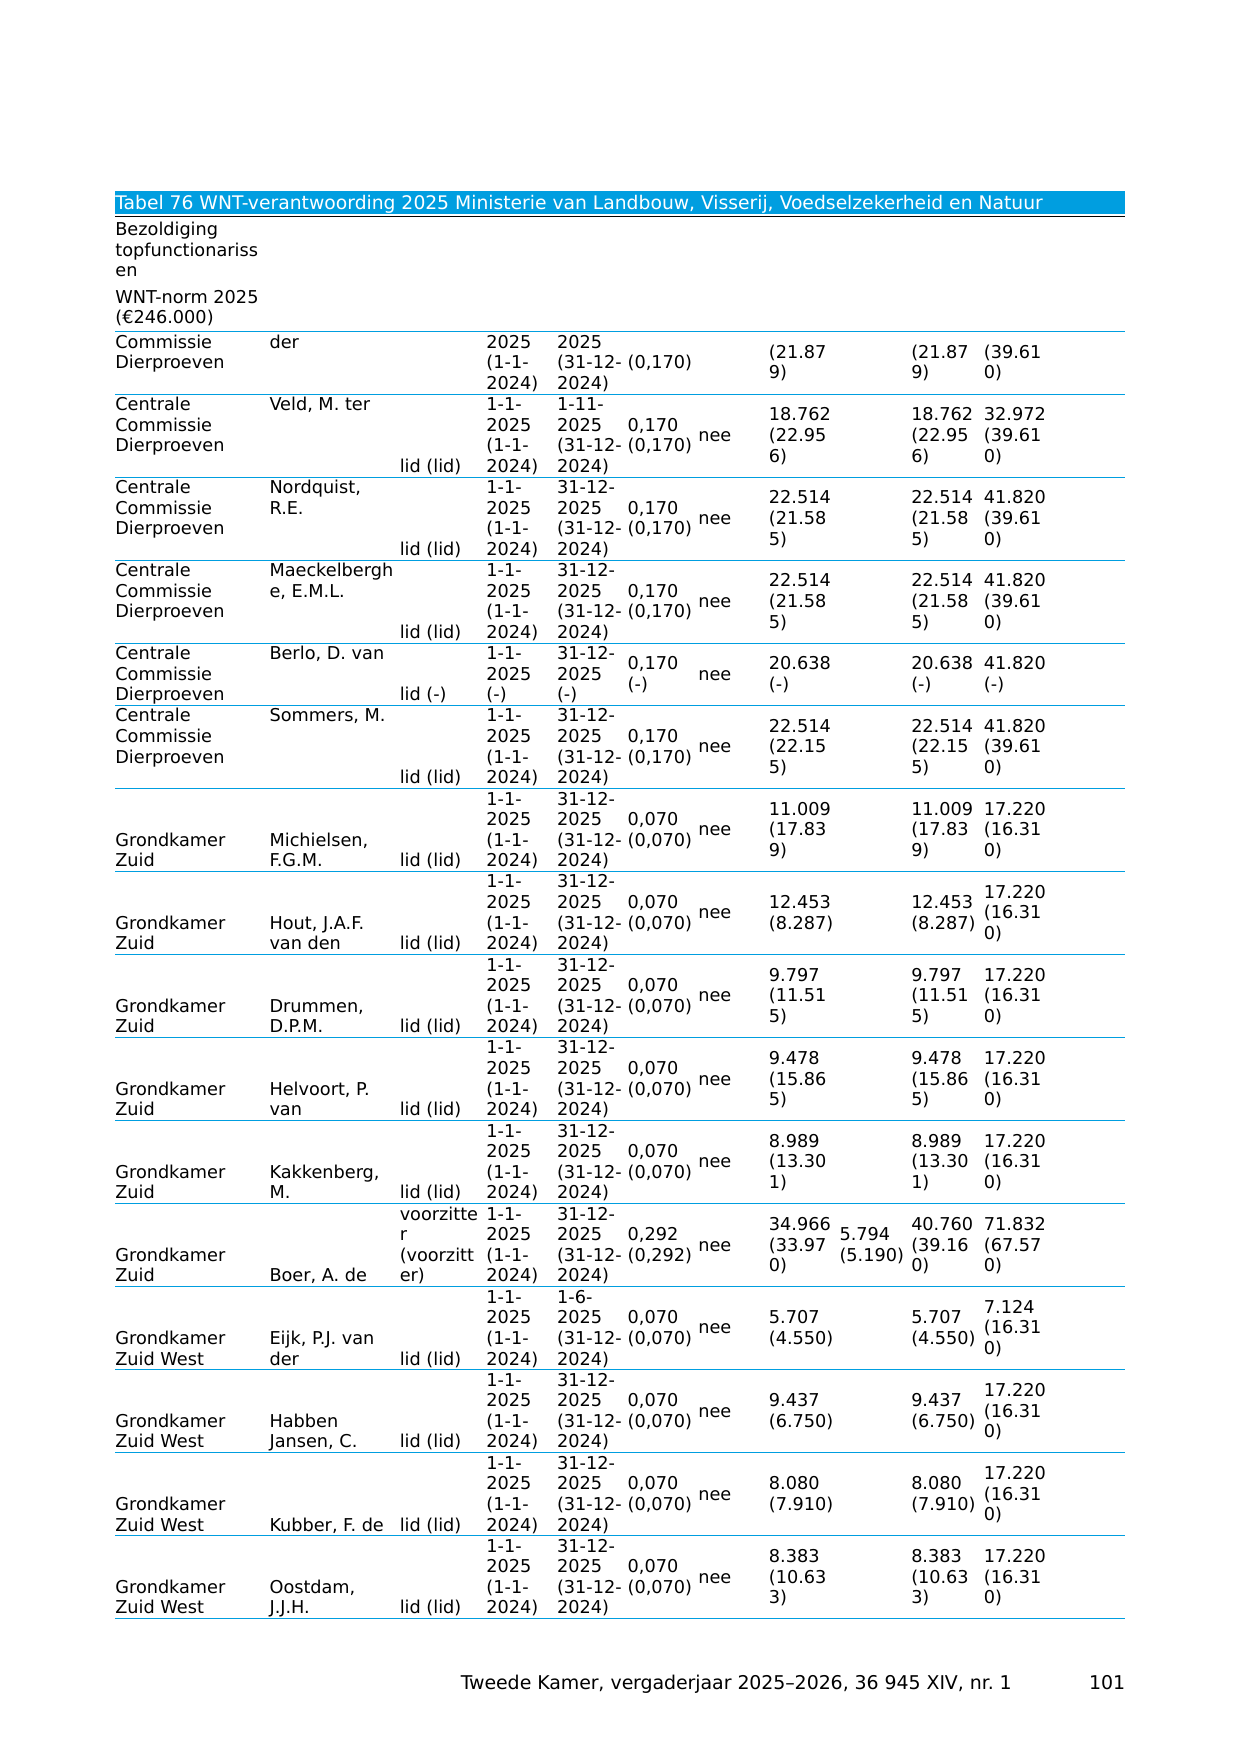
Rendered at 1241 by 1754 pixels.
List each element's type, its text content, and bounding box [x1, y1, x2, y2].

table_cell nee [695, 395, 766, 476]
table_cell 0,070 (0,070) [625, 955, 695, 1037]
table_cell 40.760 (39.160) [908, 1204, 981, 1286]
table_cell 31-12-2025 (31-12-2024) [554, 478, 624, 559]
table_cell 32.972 (39.610) [981, 395, 1052, 476]
table_cell 0,070 (0,070) [625, 1038, 695, 1120]
table_cell lid (lid) [397, 1453, 483, 1535]
table_cell lid (lid) [397, 872, 483, 954]
table_cell lid (lid) [397, 1370, 483, 1452]
table_cell 0,170 (0,170) [625, 395, 695, 476]
table_cell [1053, 1536, 1125, 1618]
table_cell nee [695, 644, 766, 705]
table_cell [1053, 1038, 1125, 1120]
table_cell [836, 706, 908, 788]
table_cell 0,070 (0,070) [625, 1287, 695, 1369]
table_cell [836, 1121, 908, 1203]
table_cell 31-12-2025 (31-12-2024) [554, 789, 624, 871]
table_cell [266, 284, 397, 331]
table_cell Boer, A. de [266, 1204, 397, 1286]
table_cell [397, 332, 483, 393]
table_cell 2025 (31-12-2024) [554, 332, 624, 393]
table_cell 41.820 (39.610) [981, 561, 1052, 642]
table_cell 31-12-2025 (31-12-2024) [554, 1370, 624, 1452]
table_cell [483, 284, 554, 331]
table_cell WNT-norm 2025 (€246.000) [115, 284, 266, 331]
table_cell (0,170) [625, 332, 695, 393]
table_cell [625, 217, 695, 284]
table_cell nee [695, 1536, 766, 1618]
table_cell Centrale Commissie Dierproeven [115, 561, 266, 642]
table_cell 31-12-2025 (31-12-2024) [554, 1121, 624, 1203]
table_cell [1053, 872, 1125, 954]
table_cell Centrale Commissie Dierproeven [115, 706, 266, 788]
table_cell 0,070 (0,070) [625, 1536, 695, 1618]
table_cell [766, 217, 836, 284]
table_cell (39.610) [981, 332, 1052, 393]
table_cell [1053, 395, 1125, 476]
table_cell nee [695, 1204, 766, 1286]
table_cell 17.220 (16.310) [981, 789, 1052, 871]
table_cell 0,170 (0,170) [625, 561, 695, 642]
table_cell [1053, 706, 1125, 788]
table_cell Michielsen, F.G.M. [266, 789, 397, 871]
table_cell lid (-) [397, 644, 483, 705]
table_cell [1053, 1121, 1125, 1203]
table_cell [1053, 1370, 1125, 1452]
table_cell 12.453 (8.287) [908, 872, 981, 954]
table_cell 1-1-2025 (1-1-2024) [483, 561, 554, 642]
table_cell [625, 284, 695, 331]
table_cell 41.820 (39.610) [981, 478, 1052, 559]
table_cell der [266, 332, 397, 393]
table_cell (21.879) [908, 332, 981, 393]
table_cell 20.638 (-) [766, 644, 836, 705]
table_cell [981, 284, 1052, 331]
table_cell lid (lid) [397, 395, 483, 476]
table_cell [1053, 284, 1125, 331]
table_cell 1-1-2025 (1-1-2024) [483, 872, 554, 954]
table_cell nee [695, 478, 766, 559]
table_cell nee [695, 1038, 766, 1120]
table_cell lid (lid) [397, 1536, 483, 1618]
table_cell 1-11-2025 (31-12-2024) [554, 395, 624, 476]
table_cell Eijk, P.J. van der [266, 1287, 397, 1369]
table_cell nee [695, 955, 766, 1037]
table_cell Maeckelberghe, E.M.L. [266, 561, 397, 642]
table_cell lid (lid) [397, 955, 483, 1037]
table_cell 1-6-2025 (31-12-2024) [554, 1287, 624, 1369]
table_cell [695, 284, 766, 331]
table_cell [836, 478, 908, 559]
table_cell Commissie Dierproeven [115, 332, 266, 393]
table_cell 8.383 (10.633) [766, 1536, 836, 1618]
table_cell 31-12-2025 (31-12-2024) [554, 1453, 624, 1535]
table_cell 1-1-2025 (1-1-2024) [483, 1287, 554, 1369]
table_cell 71.832 (67.570) [981, 1204, 1052, 1286]
table_cell [836, 217, 908, 284]
table_cell Grondkamer Zuid [115, 1121, 266, 1203]
table_cell [1053, 1204, 1125, 1286]
table_cell 5.707 (4.550) [908, 1287, 981, 1369]
table_cell 1-1-2025 (1-1-2024) [483, 789, 554, 871]
table_cell 22.514 (22.155) [766, 706, 836, 788]
table_cell 31-12-2025 (31-12-2024) [554, 1536, 624, 1618]
table_cell [1053, 217, 1125, 284]
table_cell Grondkamer Zuid West [115, 1536, 266, 1618]
table_cell nee [695, 1453, 766, 1535]
table_cell Grondkamer Zuid West [115, 1287, 266, 1369]
table_cell 1-1-2025 (1-1-2024) [483, 1370, 554, 1452]
table_cell nee [695, 706, 766, 788]
table_cell [1053, 332, 1125, 393]
table_cell nee [695, 1370, 766, 1452]
table_cell [836, 644, 908, 705]
table_cell 5.707 (4.550) [766, 1287, 836, 1369]
table_cell [1053, 1287, 1125, 1369]
table_cell [908, 284, 981, 331]
table_cell [554, 217, 624, 284]
table_cell [1053, 478, 1125, 559]
table_cell 11.009 (17.839) [766, 789, 836, 871]
table_cell 1-1-2025 (1-1-2024) [483, 706, 554, 788]
table_cell Kubber, F. de [266, 1453, 397, 1535]
table_cell 31-12-2025 (31-12-2024) [554, 706, 624, 788]
table_cell 11.009 (17.839) [908, 789, 981, 871]
table_cell [266, 217, 397, 284]
table_cell [483, 217, 554, 284]
table_cell voorzitter (voorzitter) [397, 1204, 483, 1286]
table_cell 17.220 (16.310) [981, 1453, 1052, 1535]
table_cell 0,170 (0,170) [625, 706, 695, 788]
table_cell [836, 284, 908, 331]
table_cell 22.514 (21.585) [908, 561, 981, 642]
table_cell [695, 217, 766, 284]
table_cell Helvoort, P. van [266, 1038, 397, 1120]
table_cell Sommers, M. [266, 706, 397, 788]
table_cell 31-12-2025 (31-12-2024) [554, 955, 624, 1037]
table_cell [836, 789, 908, 871]
table_cell lid (lid) [397, 1038, 483, 1120]
table_cell 17.220 (16.310) [981, 1121, 1052, 1203]
table_cell [836, 1287, 908, 1369]
table_cell 9.478 (15.865) [766, 1038, 836, 1120]
table_cell lid (lid) [397, 706, 483, 788]
table_cell 8.989 (13.301) [766, 1121, 836, 1203]
table_cell 8.383 (10.633) [908, 1536, 981, 1618]
table_cell Centrale Commissie Dierproeven [115, 478, 266, 559]
table_cell 8.080 (7.910) [908, 1453, 981, 1535]
table_cell 0,070 (0,070) [625, 789, 695, 871]
table_cell [836, 955, 908, 1037]
table_cell nee [695, 1121, 766, 1203]
table_cell 1-1-2025 (1-1-2024) [483, 955, 554, 1037]
table_cell 31-12-2025 (31-12-2024) [554, 1204, 624, 1286]
table_cell Bezoldiging topfunctionarissen [115, 217, 266, 284]
table_cell Grondkamer Zuid [115, 955, 266, 1037]
table_cell [397, 284, 483, 331]
table_cell 9.437 (6.750) [766, 1370, 836, 1452]
table_cell 9.797 (11.515) [766, 955, 836, 1037]
table_cell Grondkamer Zuid [115, 872, 266, 954]
table_cell 18.762 (22.956) [766, 395, 836, 476]
table_cell 17.220 (16.310) [981, 872, 1052, 954]
table_cell 0,292 (0,292) [625, 1204, 695, 1286]
table_cell nee [695, 1287, 766, 1369]
table_cell lid (lid) [397, 1287, 483, 1369]
table_cell [836, 1536, 908, 1618]
table_cell 9.478 (15.865) [908, 1038, 981, 1120]
table_cell Veld, M. ter [266, 395, 397, 476]
table_cell [836, 1370, 908, 1452]
table_cell 9.437 (6.750) [908, 1370, 981, 1452]
table_cell [554, 284, 624, 331]
table_cell Grondkamer Zuid [115, 1038, 266, 1120]
table_cell 1-1-2025 (1-1-2024) [483, 1204, 554, 1286]
table_cell 8.989 (13.301) [908, 1121, 981, 1203]
table_cell 22.514 (21.585) [766, 478, 836, 559]
table_cell Hout, J.A.F. van den [266, 872, 397, 954]
table_cell 41.820 (39.610) [981, 706, 1052, 788]
table_cell 0,070 (0,070) [625, 1370, 695, 1452]
table_cell Nordquist, R.E. [266, 478, 397, 559]
table_cell [836, 332, 908, 393]
table_cell Grondkamer Zuid West [115, 1370, 266, 1452]
table_cell Grondkamer Zuid [115, 1204, 266, 1286]
table_cell 1-1-2025 (1-1-2024) [483, 1453, 554, 1535]
table_cell Habben Jansen, C. [266, 1370, 397, 1452]
table_cell 8.080 (7.910) [766, 1453, 836, 1535]
table_cell nee [695, 872, 766, 954]
table_cell 1-1-2025 (-) [483, 644, 554, 705]
table_cell 1-1-2025 (1-1-2024) [483, 1121, 554, 1203]
table_cell 0,070 (0,070) [625, 1121, 695, 1203]
table_cell 9.797 (11.515) [908, 955, 981, 1037]
table_cell Centrale Commissie Dierproeven [115, 644, 266, 705]
table_cell [1053, 789, 1125, 871]
table_cell 17.220 (16.310) [981, 1038, 1052, 1120]
table_cell [836, 1453, 908, 1535]
table_cell 20.638 (-) [908, 644, 981, 705]
table_cell 0,070 (0,070) [625, 1453, 695, 1535]
table_cell 17.220 (16.310) [981, 1370, 1052, 1452]
table_cell [1053, 561, 1125, 642]
table_cell Centrale Commissie Dierproeven [115, 395, 266, 476]
table_cell 41.820 (-) [981, 644, 1052, 705]
table_cell 34.966 (33.970) [766, 1204, 836, 1286]
table_cell 1-1-2025 (1-1-2024) [483, 1536, 554, 1618]
table_cell 17.220 (16.310) [981, 955, 1052, 1037]
table_cell lid (lid) [397, 478, 483, 559]
table_cell 31-12-2025 (31-12-2024) [554, 1038, 624, 1120]
table_cell Drummen, D.P.M. [266, 955, 397, 1037]
table_cell [981, 217, 1052, 284]
table_cell 17.220 (16.310) [981, 1536, 1052, 1618]
table_cell [836, 872, 908, 954]
table_cell [397, 217, 483, 284]
table_cell 0,170 (-) [625, 644, 695, 705]
table_cell lid (lid) [397, 1121, 483, 1203]
table_cell nee [695, 789, 766, 871]
table_cell nee [695, 561, 766, 642]
table_cell [836, 1038, 908, 1120]
table_cell [766, 284, 836, 331]
table_cell Grondkamer Zuid West [115, 1453, 266, 1535]
table_cell 12.453 (8.287) [766, 872, 836, 954]
table_cell 2025 (1-1-2024) [483, 332, 554, 393]
table_cell Oostdam, J.J.H. [266, 1536, 397, 1618]
table_cell (21.879) [766, 332, 836, 393]
table_cell [695, 332, 766, 393]
table_cell 5.794 (5.190) [836, 1204, 908, 1286]
table_cell lid (lid) [397, 789, 483, 871]
table_cell 0,070 (0,070) [625, 872, 695, 954]
table_cell [1053, 644, 1125, 705]
table_cell [836, 395, 908, 476]
table_cell 31-12-2025 (31-12-2024) [554, 561, 624, 642]
table_cell Berlo, D. van [266, 644, 397, 705]
table_cell 1-1-2025 (1-1-2024) [483, 1038, 554, 1120]
table_cell [1053, 955, 1125, 1037]
table_cell 22.514 (21.585) [908, 478, 981, 559]
table_cell 18.762 (22.956) [908, 395, 981, 476]
table_cell 1-1-2025 (1-1-2024) [483, 395, 554, 476]
table_cell 31-12-2025 (31-12-2024) [554, 872, 624, 954]
table_cell 1-1-2025 (1-1-2024) [483, 478, 554, 559]
table_cell [908, 217, 981, 284]
table_cell [1053, 1453, 1125, 1535]
table_cell Grondkamer Zuid [115, 789, 266, 871]
table_cell 0,170 (0,170) [625, 478, 695, 559]
table_cell 22.514 (21.585) [766, 561, 836, 642]
table_cell Kakkenberg, M. [266, 1121, 397, 1203]
table_cell lid (lid) [397, 561, 483, 642]
table_cell 7.124 (16.310) [981, 1287, 1052, 1369]
table_cell [836, 561, 908, 642]
table_cell 22.514 (22.155) [908, 706, 981, 788]
table_cell 31-12-2025 (-) [554, 644, 624, 705]
